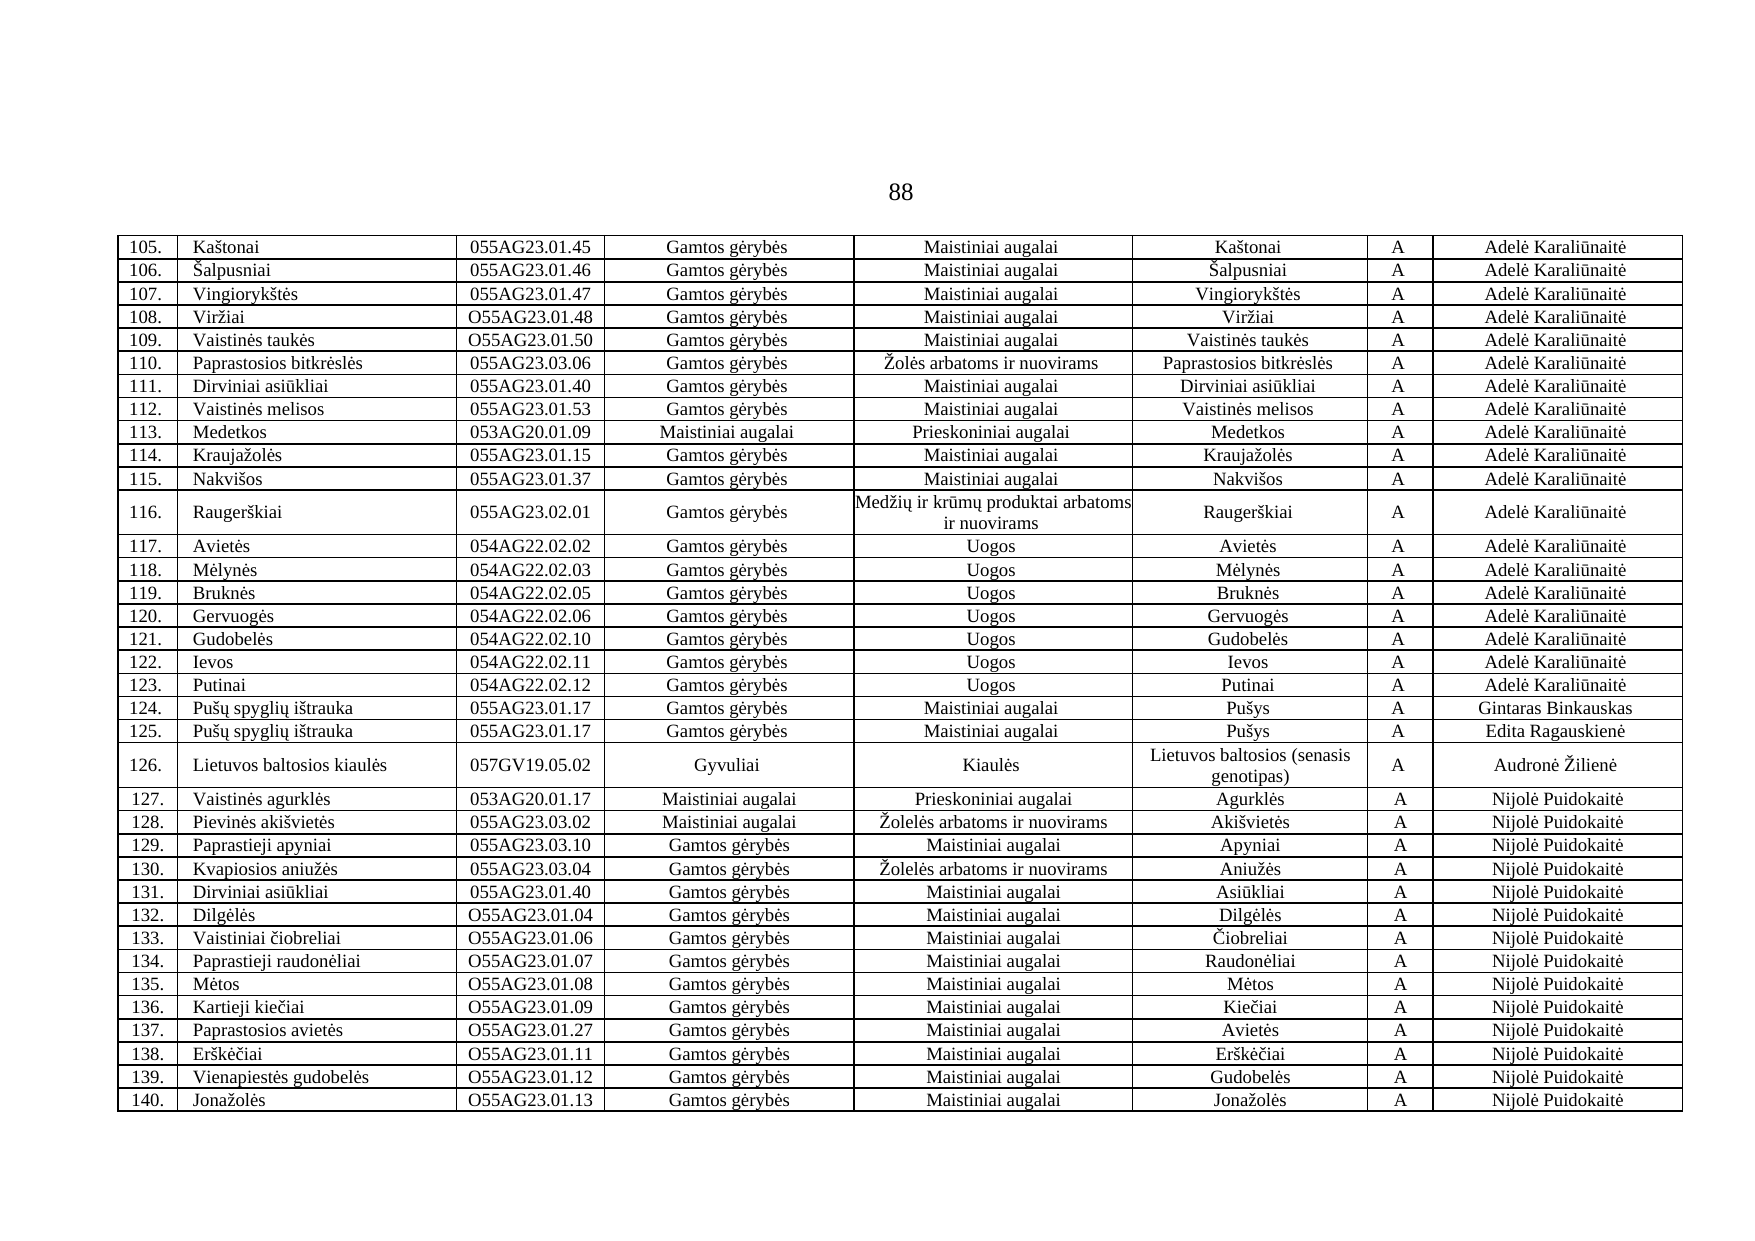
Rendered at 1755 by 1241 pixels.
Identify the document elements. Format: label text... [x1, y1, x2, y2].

table_cell Uogos [855, 558, 1132, 580]
table_cell Maistiniai augalai [855, 881, 1132, 902]
table_cell 054AG22.02.10 [457, 628, 604, 649]
table_cell A [1368, 283, 1432, 304]
table_cell Gamtos gėrybės [605, 306, 853, 327]
table_cell Maistiniai augalai [855, 720, 1132, 742]
table_cell Adelė Karaliūnaitė [1434, 421, 1682, 443]
table_cell A [1368, 858, 1432, 879]
table_cell Kraujažolės [1133, 445, 1367, 466]
table_cell Bruknės [1133, 582, 1367, 603]
table_cell A [1368, 720, 1432, 742]
table_cell 055AG23.01.47 [457, 283, 604, 304]
table_cell 130. [119, 858, 177, 879]
table_cell Gamtos gėrybės [605, 720, 853, 742]
table_cell Maistiniai augalai [855, 697, 1132, 719]
table_cell Mėlynės [1133, 558, 1367, 580]
table_cell Vaistinės taukės [1133, 329, 1367, 350]
table_cell 057GV19.05.02 [457, 743, 604, 787]
table_cell Paprastosios bitkrėslės [1133, 352, 1367, 373]
table_cell Gintaras Binkauskas [1434, 697, 1682, 719]
table_cell Gamtos gėrybės [605, 835, 853, 856]
table_cell 113. [119, 421, 177, 443]
table_cell Dilgėlės [178, 904, 456, 925]
table_cell 120. [119, 605, 177, 626]
table_cell A [1368, 582, 1432, 603]
table_cell Gamtos gėrybės [605, 996, 853, 1018]
table_cell 124. [119, 697, 177, 719]
table_cell Akišvietės [1133, 811, 1367, 833]
table_cell 125. [119, 720, 177, 742]
table_cell 055AG23.03.02 [457, 811, 604, 833]
table_cell Gamtos gėrybės [605, 1089, 853, 1110]
table_cell A [1368, 352, 1432, 373]
table_cell Uogos [855, 651, 1132, 672]
table_cell 054AG22.02.05 [457, 582, 604, 603]
table_cell 055AG23.01.40 [457, 375, 604, 397]
table_cell Kartieji kiečiai [178, 996, 456, 1018]
table_cell 054AG22.02.03 [457, 558, 604, 580]
table_cell Vaistinės melisos [1133, 398, 1367, 420]
table_cell Nijolė Puidokaitė [1434, 858, 1682, 879]
table_cell Gamtos gėrybės [605, 236, 853, 258]
table_cell Dirviniai asiūkliai [178, 375, 456, 397]
table_cell A [1368, 973, 1432, 995]
table_cell Maistiniai augalai [855, 927, 1132, 948]
table_cell Gamtos gėrybės [605, 628, 853, 649]
table_cell 055AG23.03.04 [457, 858, 604, 879]
table_cell 055AG23.01.40 [457, 881, 604, 902]
table_cell 138. [119, 1043, 177, 1064]
table_cell Avietės [1133, 535, 1367, 557]
table_cell O55AG23.01.48 [457, 306, 604, 327]
table_cell 127. [119, 788, 177, 810]
table_cell Maistiniai augalai [855, 1043, 1132, 1064]
table_cell Vaistinės taukės [178, 329, 456, 350]
table_cell Asiūkliai [1133, 881, 1367, 902]
table_cell Šalpusniai [1133, 260, 1367, 281]
table_cell Nijolė Puidokaitė [1434, 904, 1682, 925]
table_cell 137. [119, 1020, 177, 1041]
table_cell Adelė Karaliūnaitė [1434, 628, 1682, 649]
table_cell Nakvišos [178, 468, 456, 489]
table_cell Raudonėliai [1133, 950, 1367, 972]
table_cell Gudobelės [178, 628, 456, 649]
table_cell 054AG22.02.02 [457, 535, 604, 557]
table_cell Prieskoniniai augalai [855, 421, 1132, 443]
table_cell 135. [119, 973, 177, 995]
table_cell Paprastosios bitkrėslės [178, 352, 456, 373]
table_cell Nijolė Puidokaitė [1434, 950, 1682, 972]
table_cell 054AG22.02.12 [457, 674, 604, 696]
table_cell Uogos [855, 582, 1132, 603]
table_cell Prieskoniniai augalai [855, 788, 1132, 810]
table_cell 053AG20.01.17 [457, 788, 604, 810]
table_cell 118. [119, 558, 177, 580]
table_cell Nijolė Puidokaitė [1434, 835, 1682, 856]
table_cell O55AG23.01.08 [457, 973, 604, 995]
table_cell A [1368, 788, 1432, 810]
table_cell Pušų spyglių ištrauka [178, 697, 456, 719]
table_cell A [1368, 881, 1432, 902]
table_cell A [1368, 491, 1432, 534]
table_cell Gamtos gėrybės [605, 973, 853, 995]
table_cell Adelė Karaliūnaitė [1434, 491, 1682, 534]
table_cell Maistiniai augalai [855, 1020, 1132, 1041]
table_cell Maistiniai augalai [855, 835, 1132, 856]
table_cell 055AG23.01.45 [457, 236, 604, 258]
table_cell Jonažolės [1133, 1089, 1367, 1110]
table_cell Gamtos gėrybės [605, 558, 853, 580]
table_cell A [1368, 927, 1432, 948]
table_cell Uogos [855, 535, 1132, 557]
table_cell Pušų spyglių ištrauka [178, 720, 456, 742]
table_cell Gamtos gėrybės [605, 1043, 853, 1064]
table_cell Kiečiai [1133, 996, 1367, 1018]
table_cell Adelė Karaliūnaitė [1434, 260, 1682, 281]
table_cell Dirviniai asiūkliai [1133, 375, 1367, 397]
table_cell Maistiniai augalai [855, 445, 1132, 466]
table_cell Maistiniai augalai [855, 1089, 1132, 1110]
table_cell 054AG22.02.11 [457, 651, 604, 672]
table_cell A [1368, 674, 1432, 696]
table_cell 128. [119, 811, 177, 833]
table_cell Pušys [1133, 697, 1367, 719]
table_cell Jonažolės [178, 1089, 456, 1110]
table_cell A [1368, 236, 1432, 258]
table_cell O55AG23.01.11 [457, 1043, 604, 1064]
table_cell Gamtos gėrybės [605, 375, 853, 397]
table_cell Maistiniai augalai [855, 283, 1132, 304]
table_cell Edita Ragauskienė [1434, 720, 1682, 742]
table_cell Šalpusniai [178, 260, 456, 281]
table_cell Maistiniai augalai [855, 950, 1132, 972]
table_cell Gamtos gėrybės [605, 651, 853, 672]
table_cell Paprastieji raudonėliai [178, 950, 456, 972]
table_cell Gamtos gėrybės [605, 1020, 853, 1041]
table_cell Avietės [1133, 1020, 1367, 1041]
table_cell Dirviniai asiūkliai [178, 881, 456, 902]
table_cell 115. [119, 468, 177, 489]
table_cell Maistiniai augalai [855, 260, 1132, 281]
table_cell Vaistiniai čiobreliai [178, 927, 456, 948]
table_cell 107. [119, 283, 177, 304]
table_cell Nijolė Puidokaitė [1434, 788, 1682, 810]
table_cell Gamtos gėrybės [605, 352, 853, 373]
table_cell Lietuvos baltosios (senasis genotipas) [1133, 743, 1367, 787]
table_cell Aniužės [1133, 858, 1367, 879]
table_cell Kiaulės [855, 743, 1132, 787]
table_cell Paprastosios avietės [178, 1020, 456, 1041]
table_cell A [1368, 904, 1432, 925]
table_cell Maistiniai augalai [855, 236, 1132, 258]
table_cell Agurklės [1133, 788, 1367, 810]
table_cell Medetkos [178, 421, 456, 443]
table_cell Maistiniai augalai [855, 1066, 1132, 1087]
table_cell Viržiai [1133, 306, 1367, 327]
table_cell A [1368, 260, 1432, 281]
table_cell 112. [119, 398, 177, 420]
table_cell A [1368, 1020, 1432, 1041]
table_cell Gamtos gėrybės [605, 535, 853, 557]
table_cell Nijolė Puidokaitė [1434, 1043, 1682, 1064]
table_cell A [1368, 1043, 1432, 1064]
table_cell Adelė Karaliūnaitė [1434, 445, 1682, 466]
table_cell 139. [119, 1066, 177, 1087]
table_cell 053AG20.01.09 [457, 421, 604, 443]
table_cell 055AG23.02.01 [457, 491, 604, 534]
table_cell Žolelės arbatoms ir nuovirams [855, 811, 1132, 833]
table_cell Adelė Karaliūnaitė [1434, 468, 1682, 489]
table_cell Gamtos gėrybės [605, 582, 853, 603]
table_cell Maistiniai augalai [855, 468, 1132, 489]
table_cell Vaistinės melisos [178, 398, 456, 420]
table_cell Gamtos gėrybės [605, 260, 853, 281]
table_cell Gamtos gėrybės [605, 445, 853, 466]
table_cell Adelė Karaliūnaitė [1434, 398, 1682, 420]
table_cell Maistiniai augalai [855, 398, 1132, 420]
table_cell Gervuogės [1133, 605, 1367, 626]
table_cell A [1368, 811, 1432, 833]
table_cell Mėtos [178, 973, 456, 995]
table_cell 123. [119, 674, 177, 696]
table_cell 055AG23.01.15 [457, 445, 604, 466]
table_cell 119. [119, 582, 177, 603]
table_cell Erškėčiai [1133, 1043, 1367, 1064]
table_cell A [1368, 535, 1432, 557]
table_cell Uogos [855, 605, 1132, 626]
table_cell Uogos [855, 628, 1132, 649]
table_cell 134. [119, 950, 177, 972]
table_cell O55AG23.01.12 [457, 1066, 604, 1087]
table_cell O55AG23.01.07 [457, 950, 604, 972]
table_cell 111. [119, 375, 177, 397]
table_cell Gyvuliai [605, 743, 853, 787]
table_cell Adelė Karaliūnaitė [1434, 582, 1682, 603]
table_cell 055AG23.01.53 [457, 398, 604, 420]
table_cell A [1368, 558, 1432, 580]
table_cell 055AG23.03.06 [457, 352, 604, 373]
table_cell Adelė Karaliūnaitė [1434, 651, 1682, 672]
table_cell Putinai [178, 674, 456, 696]
table_cell A [1368, 651, 1432, 672]
table_cell Mėtos [1133, 973, 1367, 995]
table_cell A [1368, 605, 1432, 626]
table_cell Gamtos gėrybės [605, 697, 853, 719]
table_cell A [1368, 996, 1432, 1018]
table_cell Medetkos [1133, 421, 1367, 443]
table_cell Kraujažolės [178, 445, 456, 466]
table_cell A [1368, 398, 1432, 420]
table_cell 114. [119, 445, 177, 466]
table_cell Maistiniai augalai [855, 329, 1132, 350]
table_cell 133. [119, 927, 177, 948]
table_cell Adelė Karaliūnaitė [1434, 674, 1682, 696]
table_cell Lietuvos baltosios kiaulės [178, 743, 456, 787]
table_cell A [1368, 329, 1432, 350]
table_cell Viržiai [178, 306, 456, 327]
table_cell O55AG23.01.50 [457, 329, 604, 350]
table_cell A [1368, 1089, 1432, 1110]
table_cell Maistiniai augalai [605, 788, 853, 810]
table_cell Ievos [178, 651, 456, 672]
table_cell Gamtos gėrybės [605, 904, 853, 925]
table_cell Avietės [178, 535, 456, 557]
table_cell A [1368, 375, 1432, 397]
table_cell Gamtos gėrybės [605, 605, 853, 626]
table_cell Kaštonai [1133, 236, 1367, 258]
table_cell Vienapiestės gudobelės [178, 1066, 456, 1087]
table_cell A [1368, 421, 1432, 443]
table_cell Žolelės arbatoms ir nuovirams [855, 858, 1132, 879]
table_cell Gamtos gėrybės [605, 329, 853, 350]
table_cell A [1368, 1066, 1432, 1087]
table_cell 110. [119, 352, 177, 373]
table_cell Gudobelės [1133, 628, 1367, 649]
table_cell Maistiniai augalai [855, 375, 1132, 397]
table_cell Maistiniai augalai [605, 811, 853, 833]
table_cell Čiobreliai [1133, 927, 1367, 948]
table_cell Nijolė Puidokaitė [1434, 1089, 1682, 1110]
table_cell Adelė Karaliūnaitė [1434, 329, 1682, 350]
table_cell A [1368, 306, 1432, 327]
table_cell 131. [119, 881, 177, 902]
table_cell Gamtos gėrybės [605, 491, 853, 534]
table_cell Nijolė Puidokaitė [1434, 927, 1682, 948]
table_cell Gamtos gėrybės [605, 1066, 853, 1087]
table_cell Nakvišos [1133, 468, 1367, 489]
table_cell Gamtos gėrybės [605, 674, 853, 696]
table_cell Raugerškiai [178, 491, 456, 534]
table_cell 121. [119, 628, 177, 649]
table_cell 140. [119, 1089, 177, 1110]
table_cell Nijolė Puidokaitė [1434, 881, 1682, 902]
table_cell 129. [119, 835, 177, 856]
table_cell Adelė Karaliūnaitė [1434, 558, 1682, 580]
table_cell 108. [119, 306, 177, 327]
table_cell Gamtos gėrybės [605, 950, 853, 972]
table_cell Pušys [1133, 720, 1367, 742]
table_cell Vingiorykštės [1133, 283, 1367, 304]
table_cell Adelė Karaliūnaitė [1434, 236, 1682, 258]
table_cell 126. [119, 743, 177, 787]
table_cell Maistiniai augalai [855, 973, 1132, 995]
table_cell 122. [119, 651, 177, 672]
table_cell 054AG22.02.06 [457, 605, 604, 626]
table_cell Gamtos gėrybės [605, 468, 853, 489]
table_cell 116. [119, 491, 177, 534]
table_cell Maistiniai augalai [855, 996, 1132, 1018]
table_cell O55AG23.01.09 [457, 996, 604, 1018]
table_cell Adelė Karaliūnaitė [1434, 283, 1682, 304]
table_cell 136. [119, 996, 177, 1018]
table_cell 055AG23.01.46 [457, 260, 604, 281]
table_cell Maistiniai augalai [855, 306, 1132, 327]
table_cell 106. [119, 260, 177, 281]
table_cell A [1368, 835, 1432, 856]
table_cell Apyniai [1133, 835, 1367, 856]
table_cell Raugerškiai [1133, 491, 1367, 534]
table_cell Kvapiosios aniužės [178, 858, 456, 879]
table_cell A [1368, 628, 1432, 649]
table_cell Maistiniai augalai [855, 904, 1132, 925]
table_cell Adelė Karaliūnaitė [1434, 605, 1682, 626]
table_cell O55AG23.01.06 [457, 927, 604, 948]
table_cell 055AG23.03.10 [457, 835, 604, 856]
table_cell Maistiniai augalai [605, 421, 853, 443]
table_cell Gamtos gėrybės [605, 858, 853, 879]
table_cell Medžių ir krūmų produktai arbatoms ir nuovirams [855, 491, 1132, 534]
table_cell Paprastieji apyniai [178, 835, 456, 856]
table_cell Putinai [1133, 674, 1367, 696]
table_cell Vaistinės agurklės [178, 788, 456, 810]
table_cell Gamtos gėrybės [605, 927, 853, 948]
table_cell Žolės arbatoms ir nuovirams [855, 352, 1132, 373]
table_cell Gervuogės [178, 605, 456, 626]
table_cell Adelė Karaliūnaitė [1434, 352, 1682, 373]
table_cell Nijolė Puidokaitė [1434, 1066, 1682, 1087]
table_cell A [1368, 697, 1432, 719]
table_cell Adelė Karaliūnaitė [1434, 306, 1682, 327]
table_cell A [1368, 445, 1432, 466]
table_cell Uogos [855, 674, 1132, 696]
table_cell Vingiorykštės [178, 283, 456, 304]
table_cell Mėlynės [178, 558, 456, 580]
table_cell Ievos [1133, 651, 1367, 672]
table_cell Pievinės akišvietės [178, 811, 456, 833]
table_cell 055AG23.01.17 [457, 697, 604, 719]
table_cell 055AG23.01.17 [457, 720, 604, 742]
table_cell O55AG23.01.13 [457, 1089, 604, 1110]
table_cell Adelė Karaliūnaitė [1434, 375, 1682, 397]
table_cell Gamtos gėrybės [605, 283, 853, 304]
table_cell Gudobelės [1133, 1066, 1367, 1087]
table_cell A [1368, 950, 1432, 972]
table_cell 132. [119, 904, 177, 925]
table_cell Audronė Žilienė [1434, 743, 1682, 787]
table_cell Kaštonai [178, 236, 456, 258]
table_cell Nijolė Puidokaitė [1434, 1020, 1682, 1041]
table_cell A [1368, 468, 1432, 489]
table_cell 105. [119, 236, 177, 258]
table_cell Nijolė Puidokaitė [1434, 811, 1682, 833]
table_cell 055AG23.01.37 [457, 468, 604, 489]
table_cell A [1368, 743, 1432, 787]
table_cell Gamtos gėrybės [605, 398, 853, 420]
table_cell O55AG23.01.27 [457, 1020, 604, 1041]
table_cell Nijolė Puidokaitė [1434, 996, 1682, 1018]
table_cell Dilgėlės [1133, 904, 1367, 925]
table_cell Nijolė Puidokaitė [1434, 973, 1682, 995]
table_cell 117. [119, 535, 177, 557]
table_cell Bruknės [178, 582, 456, 603]
table_cell Erškėčiai [178, 1043, 456, 1064]
table_cell Gamtos gėrybės [605, 881, 853, 902]
table_cell 109. [119, 329, 177, 350]
table_cell Adelė Karaliūnaitė [1434, 535, 1682, 557]
table_cell O55AG23.01.04 [457, 904, 604, 925]
